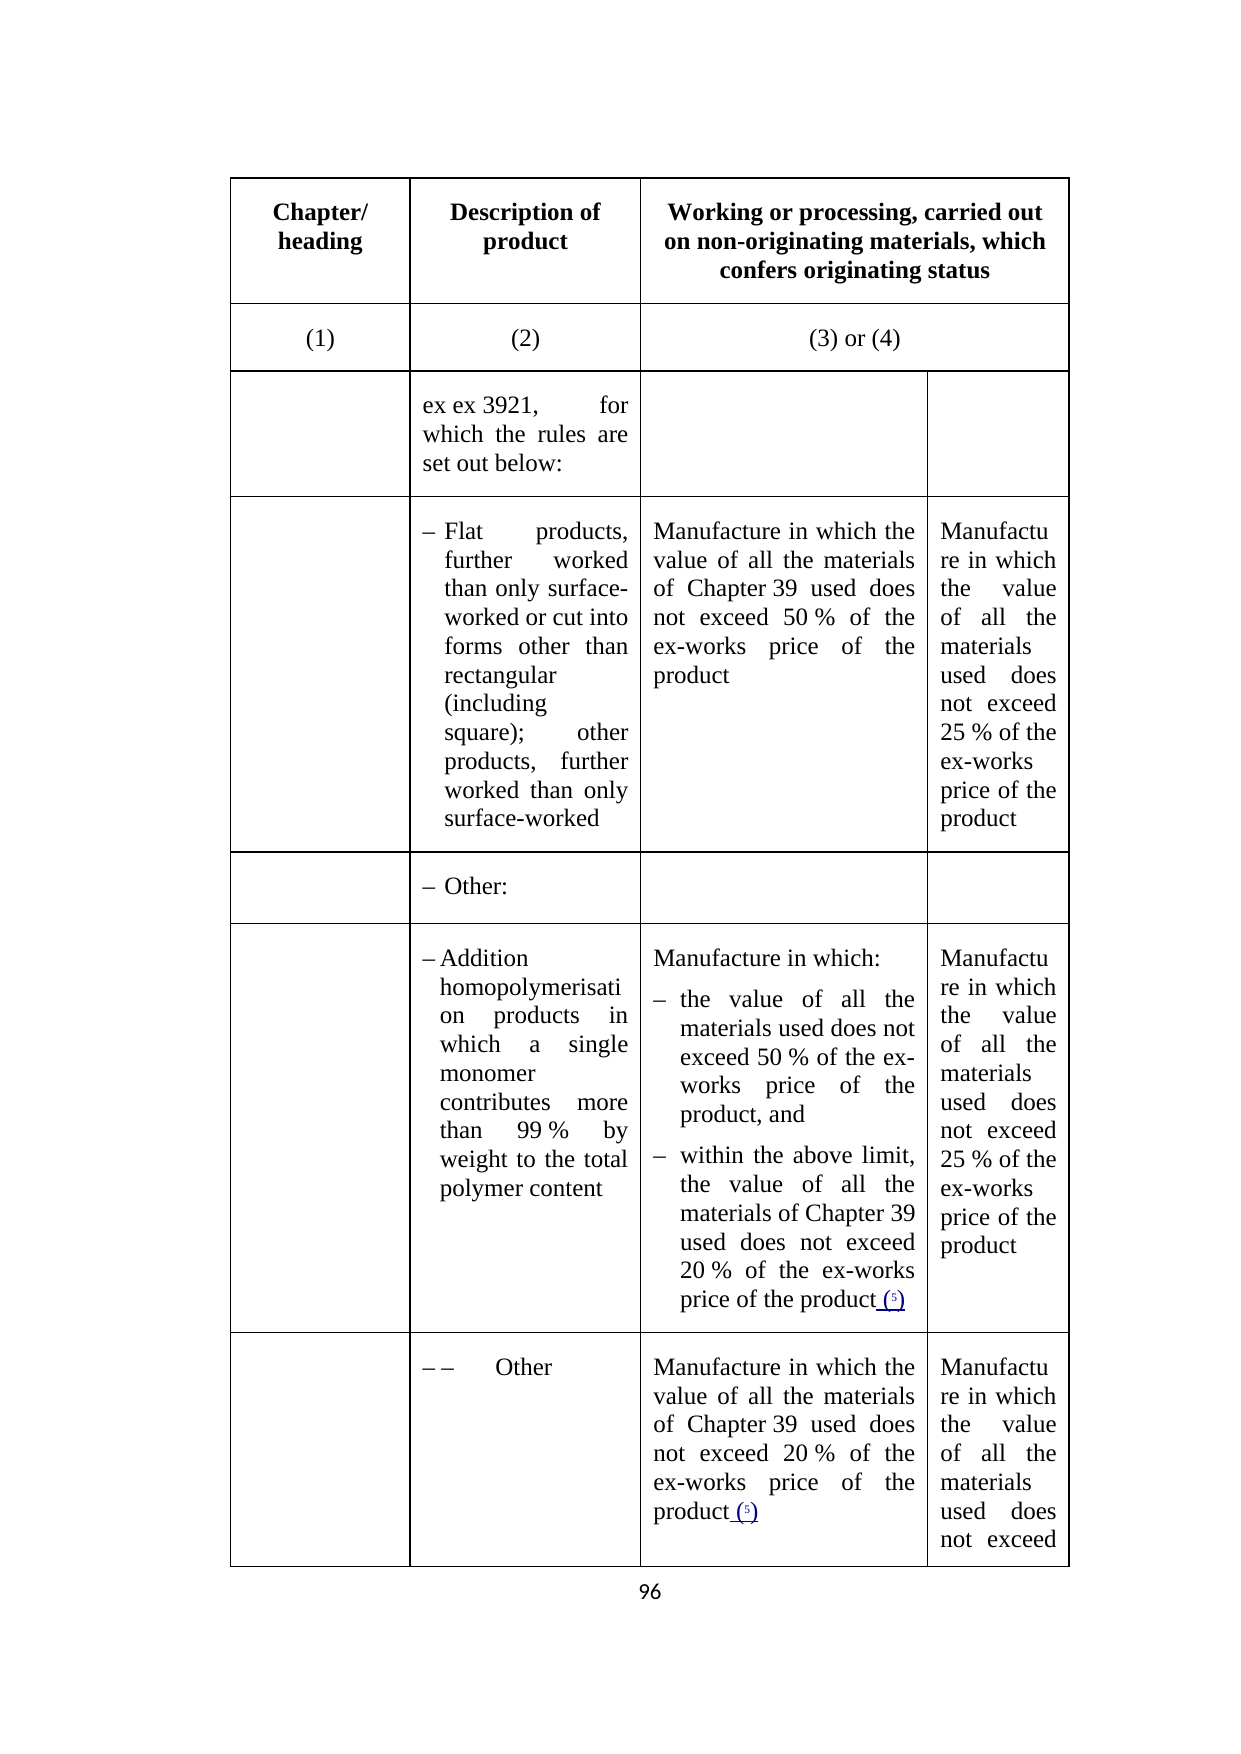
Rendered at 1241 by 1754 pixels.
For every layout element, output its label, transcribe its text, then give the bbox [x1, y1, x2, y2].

table_cell [411, 853, 640, 922]
table_cell [641, 372, 927, 496]
table_cell (2) [411, 304, 640, 370]
table_header – [423, 937, 439, 1208]
table_cell [231, 924, 409, 1332]
table_header – [423, 865, 444, 906]
table_cell [411, 1333, 640, 1566]
table_cell [411, 497, 640, 851]
table_cell Manufacture in which: [641, 924, 927, 1332]
table_cell – [653, 1134, 680, 1319]
table_cell [231, 372, 409, 496]
table_cell (3) or (4) [641, 304, 1068, 370]
table_cell [641, 853, 927, 922]
table_header – – [423, 1346, 495, 1387]
table_header Description of product [411, 179, 640, 302]
table_header the value of all the materials used does not exceed 50 % of the ex-works price of the product, and [680, 978, 915, 1134]
table_header Other [495, 1346, 628, 1387]
table_header Working or processing, carried out on non-originating materials, which confers originating status [641, 179, 1068, 302]
table_header – [423, 510, 444, 838]
table_cell Manufacture in which the value of all the materials of Chapter 39 used does not exceed 20 % of the ex-works price of the product (5) [641, 1333, 927, 1566]
table_cell [928, 372, 1068, 496]
table_header Chapter/ heading [231, 179, 409, 302]
table_header – [653, 978, 680, 1134]
table_cell [231, 1333, 409, 1566]
table_cell [928, 853, 1068, 922]
table_cell [231, 853, 409, 922]
table_cell Manufacture in which the value of all the materials used does not exceed 25 % of the ex-works price of the product [928, 924, 1068, 1332]
table_cell (1) [231, 304, 409, 370]
table_header Other: [444, 865, 628, 906]
table_header Flat products, further worked than only surface-worked or cut into forms other than rectangular (including square); other products, further worked than only surface-worked [444, 510, 628, 838]
table_cell Manufacture in which the value of all the materials used does not exceed 25 % of the ex-works price of the product [928, 497, 1068, 851]
table_cell Manufacture in which the value of all the materials of Chapter 39 used does not exceed 50 % of the ex-works price of the product [641, 497, 927, 851]
table_cell [231, 497, 409, 851]
table_cell Manufacture in which the value of all the materials used does not exceed [928, 1333, 1068, 1566]
table_cell [411, 924, 640, 1332]
table_header Addition homopolymerisation products in which a single monomer contributes more than 99 % by weight to the total polymer content [440, 937, 628, 1208]
table_cell ex ex 3921, for which the rules are set out below: [411, 372, 640, 496]
table_cell within the above limit, the value of all the materials of Chapter 39 used does not exceed 20 % of the ex-works price of the product (5) [680, 1134, 915, 1319]
